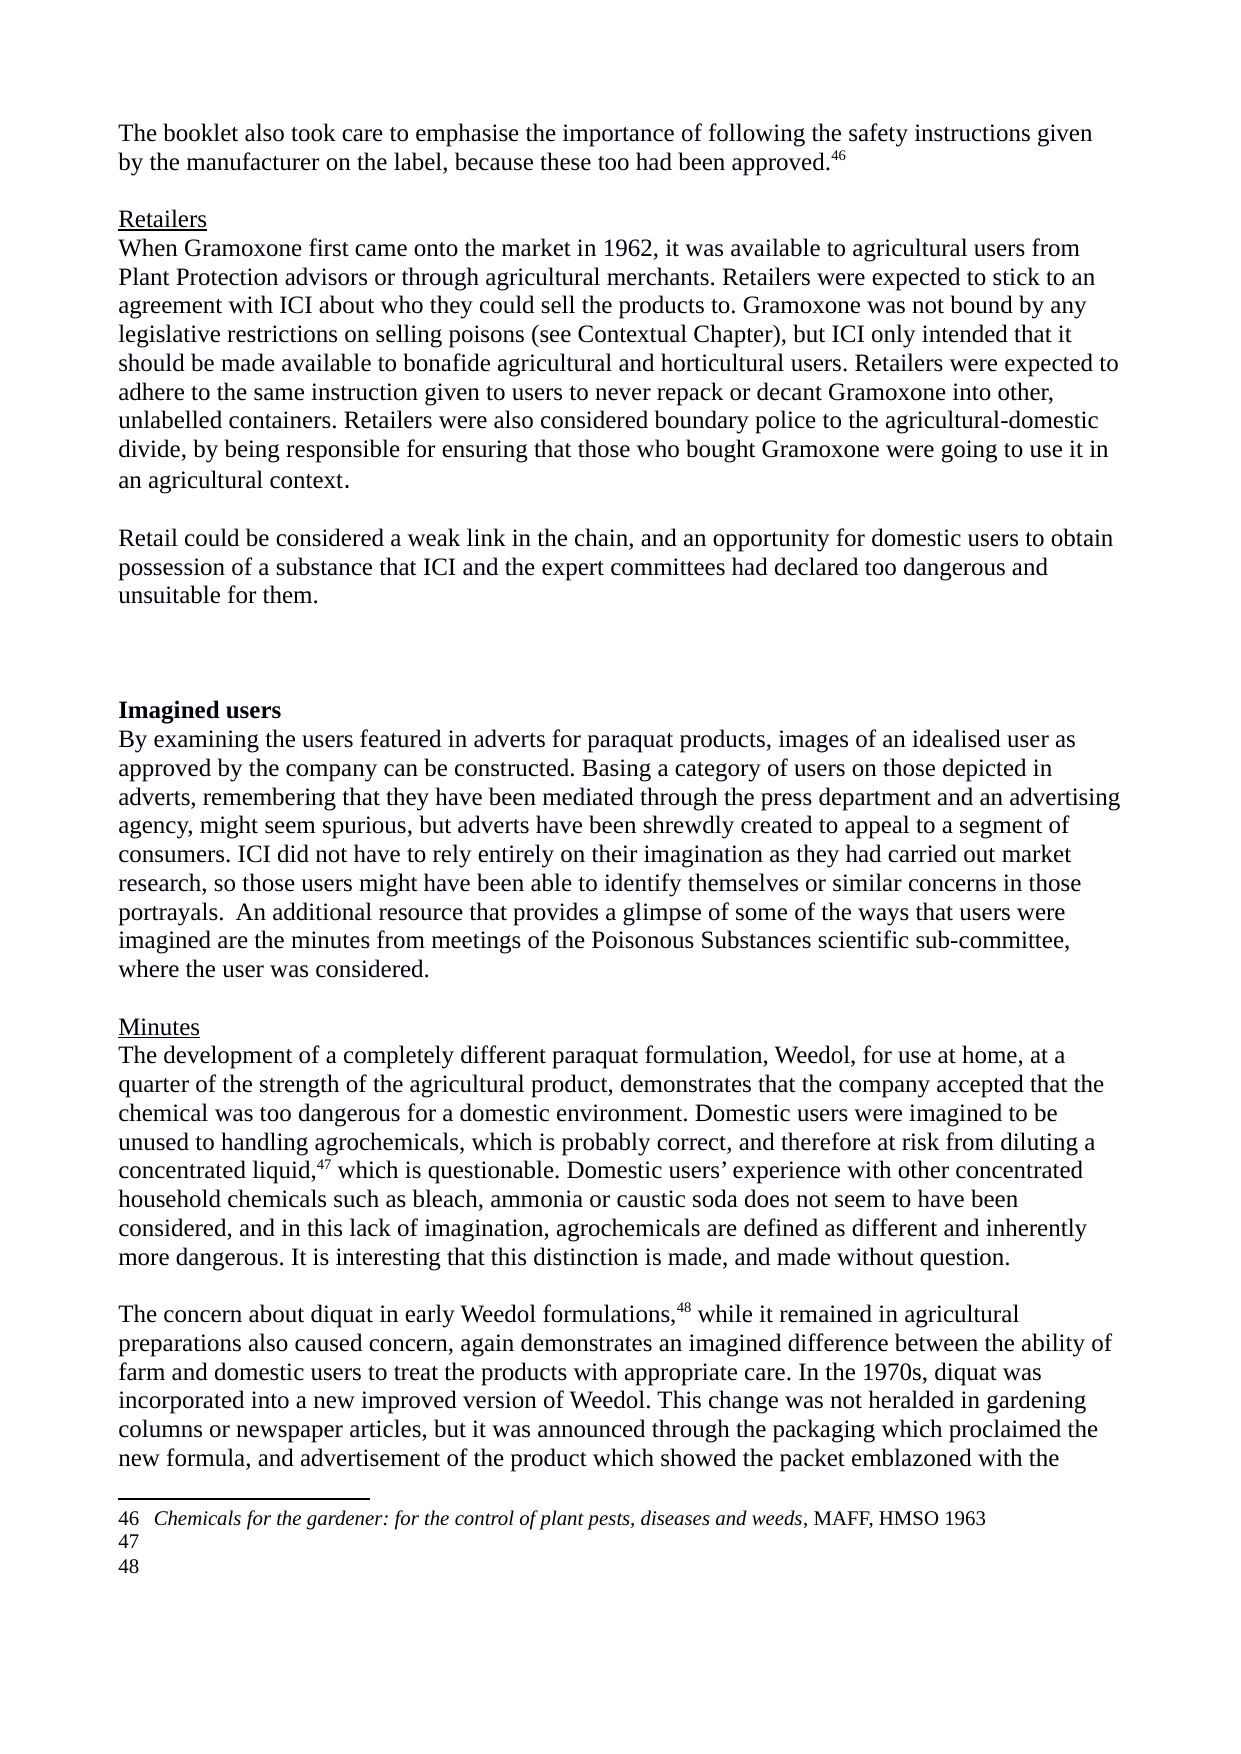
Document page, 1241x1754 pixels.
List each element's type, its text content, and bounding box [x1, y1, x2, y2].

text By examining the users featured in adverts for paraquat products, images of an idealised user as approved by the company can be constructed. Basing a category of users on those depicted in adverts, remembering that they have been mediated through the press department and an advertising agency, might seem spurious, but adverts have been shrewdly created to appeal to a segment of consumers. ICI did not have to rely entirely on their imagination as they had carried out market research, so those users might have been able to identify themselves or similar concerns in those portrayals. An additional resource that provides a glimpse of some of the ways that users were imagined are the minutes from meetings of the Poisonous Substances scientific sub-committee, where the user was considered. [118, 724, 1122, 983]
text Minutes [118, 1012, 1122, 1041]
text The booklet also took care to emphasise the importance of following the safety instructions given by the manufacturer on the label, because these too had been approved. [118, 118, 1122, 176]
text Imagined users [118, 696, 1122, 724]
text When Gramoxone first came onto the market in 1962, it was available to agricultural users from Plant Protection advisors or through agricultural merchants. Retailers were expected to stick to an agreement with ICI about who they could sell the products to. Gramoxone was not bound by any legislative restrictions on selling poisons (see Contextual Chapter), but ICI only intended that it should be made available to bonafide agricultural and horticultural users. Retailers were expected to adhere to the same instruction given to users to never repack or decant Gramoxone into other, unlabelled containers. Retailers were also considered boundary police to the agricultural-domestic divide, by being responsible for ensuring that those who bought Gramoxone were going to use it in an agricultural context. [118, 233, 1122, 494]
text Chemicals for the gardener: for the control of plant pests, diseases and weeds, MAFF, HMSO 1963 [118, 1505, 1122, 1529]
text The development of a completely different paraquat formulation, Weedol, for use at home, at a quarter of the strength of the agricultural product, demonstrates that the company accepted that the chemical was too dangerous for a domestic environment. Domestic users were imagined to be unused to handling agrochemicals, which is probably correct, and therefore at risk from diluting a concentrated liquid, which is questionable. Domestic users’ experience with other concentrated household chemicals such as bleach, ammonia or caustic soda does not seem to have been considered, and in this lack of imagination, agrochemicals are defined as different and inherently more dangerous. It is interesting that this distinction is made, and made without question. [118, 1041, 1122, 1271]
text The concern about diquat in early Weedol formulations, while it remained in agricultural preparations also caused concern, again demonstrates an imagined difference between the ability of farm and domestic users to treat the products with appropriate care. In the 1970s, diquat was incorporated into a new improved version of Weedol. This change was not heralded in gardening columns or newspaper articles, but it was announced through the packaging which proclaimed the new formula, and advertisement of the product which showed the packet emblazoned with the [118, 1299, 1122, 1472]
text Retailers [118, 204, 1122, 233]
text Retail could be considered a weak link in the chain, and an opportunity for domestic users to obtain possession of a substance that ICI and the expert committees had declared too dangerous and unsuitable for them. [118, 523, 1122, 609]
